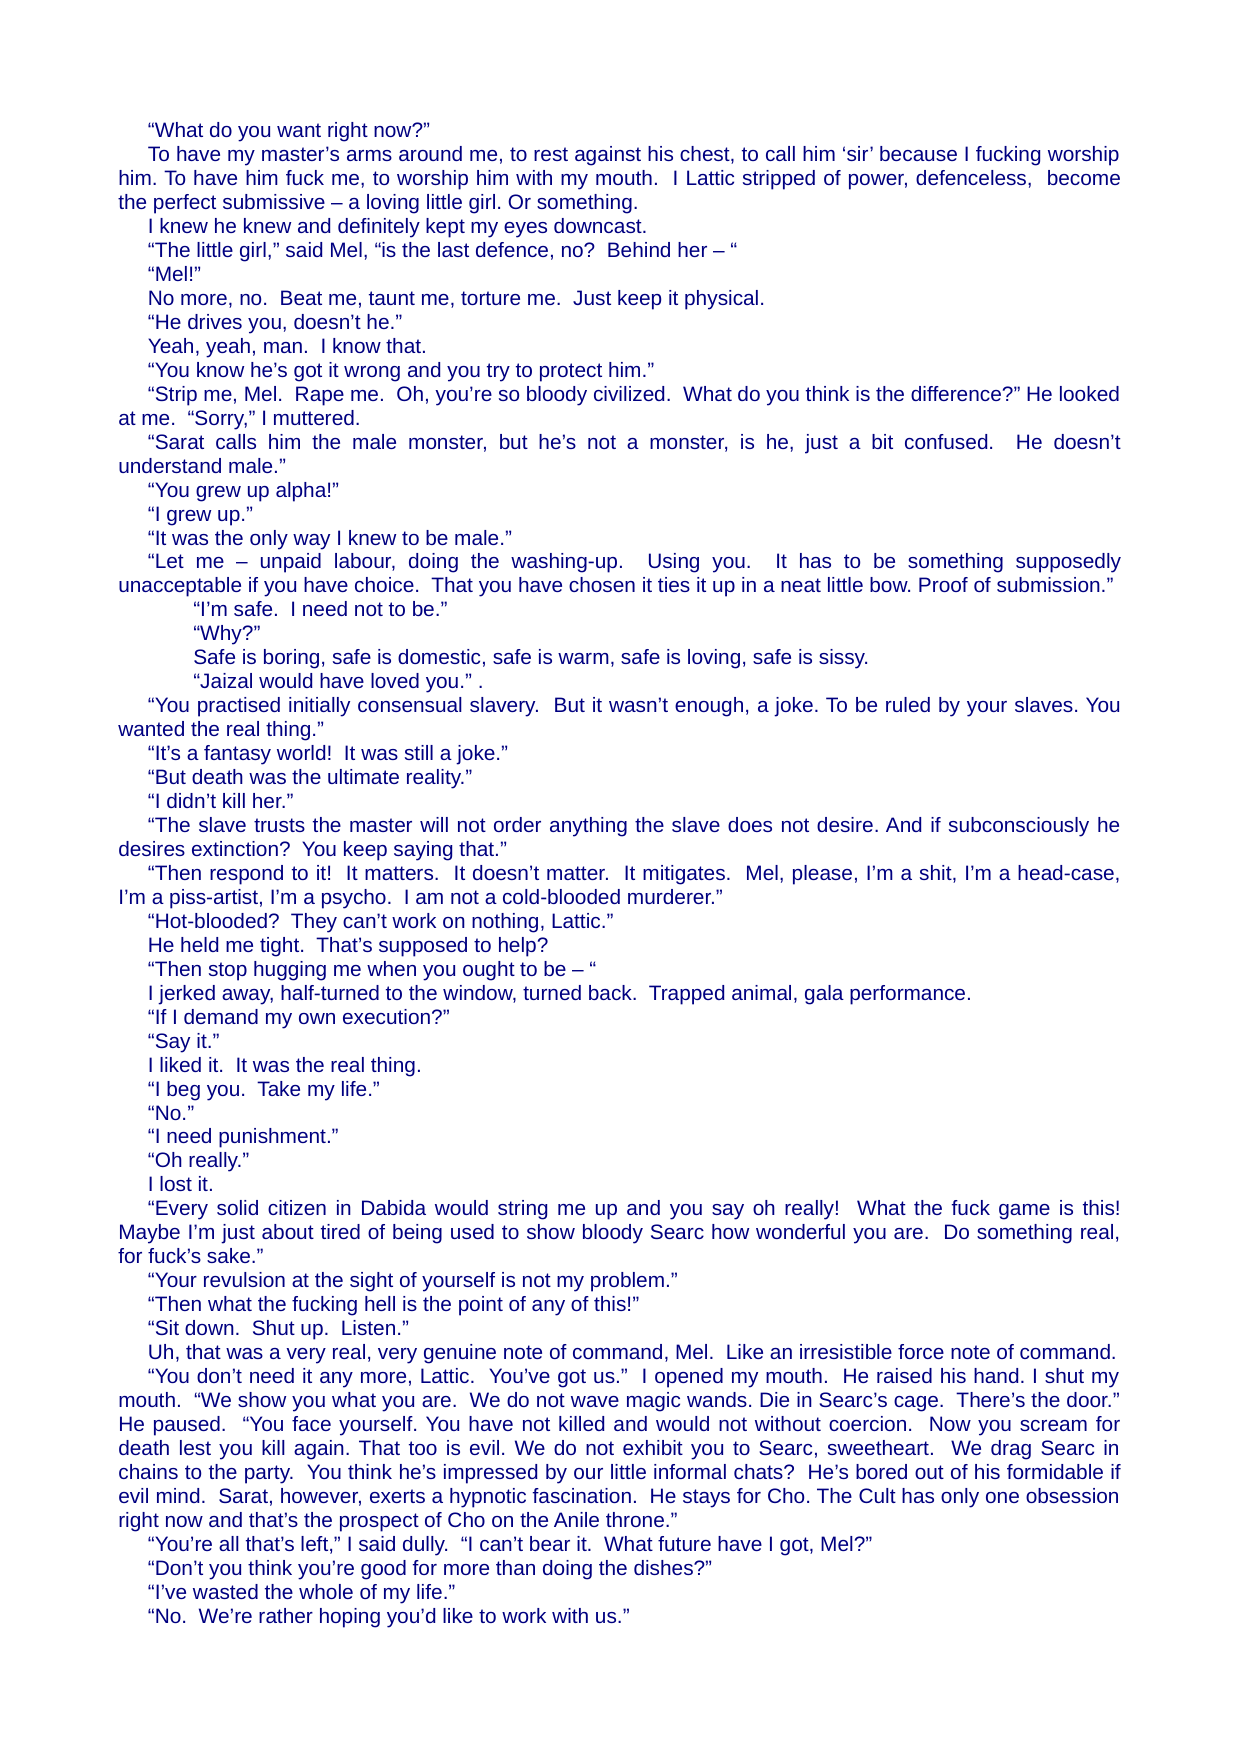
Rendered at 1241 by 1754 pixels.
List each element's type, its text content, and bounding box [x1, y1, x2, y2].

text To have my master’s arms around me, to rest against his chest, to call him ‘sir’ because I fucking worship him. To have him fuck me, to worship him with my mouth. I Lattic stripped of power, defenceless, become the perfect submissive – a loving little girl. Or something. [118, 142, 1122, 214]
text “But death was the ultimate reality.” [118, 765, 1122, 789]
text “The little girl,” said Mel, “is the last defence, no? Behind her – “ [118, 238, 1122, 262]
text “I need punishment.” [118, 1124, 1122, 1148]
text “Then respond to it! It matters. It doesn’t matter. It mitigates. Mel, please, I’m a shit, I’m a head-case, I’m a piss-artist, I’m a psycho. I am not a cold-blooded murderer.” [118, 861, 1122, 909]
text “You grew up alpha!” [118, 477, 1122, 501]
text “He drives you, doesn’t he.” [118, 310, 1122, 334]
text “Let me – unpaid labour, doing the washing-up. Using you. It has to be something supposedly unacceptable if you have choice. That you have chosen it ties it up in a neat little bow. Proof of submission.” [118, 549, 1122, 597]
text “Every solid citizen in Dabida would string me up and you say oh really! What the fuck game is this! Maybe I’m just about tired of being used to show bloody Searc how wonderful you are. Do something real, for fuck’s sake.” [118, 1196, 1122, 1268]
text “Strip me, Mel. Rape me. Oh, you’re so bloody civilized. What do you think is the difference?” He looked at me. “Sorry,” I muttered. [118, 382, 1122, 429]
text “You’re all that’s left,” I said dully. “I can’t bear it. What future have I got, Mel?” [118, 1532, 1122, 1556]
text I jerked away, half-turned to the window, turned back. Trapped animal, gala performance. [118, 981, 1122, 1004]
text I liked it. It was the real thing. [118, 1052, 1122, 1076]
text “What do you want right now?” [118, 118, 1122, 142]
text I lost it. [118, 1172, 1122, 1196]
text Safe is boring, safe is domestic, safe is warm, safe is loving, safe is sissy. [118, 645, 1122, 669]
text “The slave trusts the master will not order anything the slave does not desire. And if subconsciously he desires extinction? You keep saying that.” [118, 813, 1122, 861]
text “Say it.” [118, 1028, 1122, 1052]
text “It was the only way I knew to be male.” [118, 525, 1122, 549]
text “Jaizal would have loved you.” . [118, 669, 1122, 693]
text “I beg you. Take my life.” [118, 1076, 1122, 1100]
text “Sit down. Shut up. Listen.” [118, 1316, 1122, 1340]
text “Hot-blooded? They can’t work on nothing, Lattic.” [118, 909, 1122, 933]
text “You practised initially consensual slavery. But it wasn’t enough, a joke. To be ruled by your slaves. You wanted the real thing.” [118, 693, 1122, 741]
text “It’s a fantasy world! It was still a joke.” [118, 741, 1122, 765]
text “No.” [118, 1100, 1122, 1124]
text “You know he’s got it wrong and you try to protect him.” [118, 358, 1122, 382]
text “Then what the fucking hell is the point of any of this!” [118, 1292, 1122, 1316]
text Yeah, yeah, man. I know that. [118, 334, 1122, 358]
text “I grew up.” [118, 501, 1122, 525]
text “Sarat calls him the male monster, but he’s not a monster, is he, just a bit confused. He doesn’t understand male.” [118, 429, 1122, 477]
text He held me tight. That’s supposed to help? [118, 933, 1122, 957]
text “Mel!” [118, 262, 1122, 286]
text “Your revulsion at the sight of yourself is not my problem.” [118, 1268, 1122, 1292]
text “You don’t need it any more, Lattic. You’ve got us.” I opened my mouth. He raised his hand. I shut my mouth. “We show you what you are. We do not wave magic wands. Die in Searc’s cage. There’s the door.” He paused. “You face yourself. You have not killed and would not without coercion. Now you scream for death lest you kill again. That too is evil. We do not exhibit you to Searc, sweetheart. We drag Searc in chains to the party. You think he’s impressed by our little informal chats? He’s bored out of his formidable if evil mind. Sarat, however, exerts a hypnotic fascination. He stays for Cho. The Cult has only one obsession right now and that’s the prospect of Cho on the Anile throne.” [118, 1364, 1122, 1532]
text “Why?” [118, 621, 1122, 645]
text “Then stop hugging me when you ought to be – “ [118, 957, 1122, 981]
text “Don’t you think you’re good for more than doing the dishes?” [118, 1556, 1122, 1579]
text “Oh really.” [118, 1148, 1122, 1172]
text “No. We’re rather hoping you’d like to work with us.” [118, 1603, 1122, 1627]
text “I didn’t kill her.” [118, 789, 1122, 813]
text “If I demand my own execution?” [118, 1004, 1122, 1028]
text I knew he knew and definitely kept my eyes downcast. [118, 214, 1122, 238]
text Uh, that was a very real, very genuine note of command, Mel. Like an irresistible force note of command. [118, 1340, 1122, 1364]
text “I’ve wasted the whole of my life.” [118, 1579, 1122, 1603]
text “I’m safe. I need not to be.” [118, 597, 1122, 621]
text No more, no. Beat me, taunt me, torture me. Just keep it physical. [118, 286, 1122, 310]
